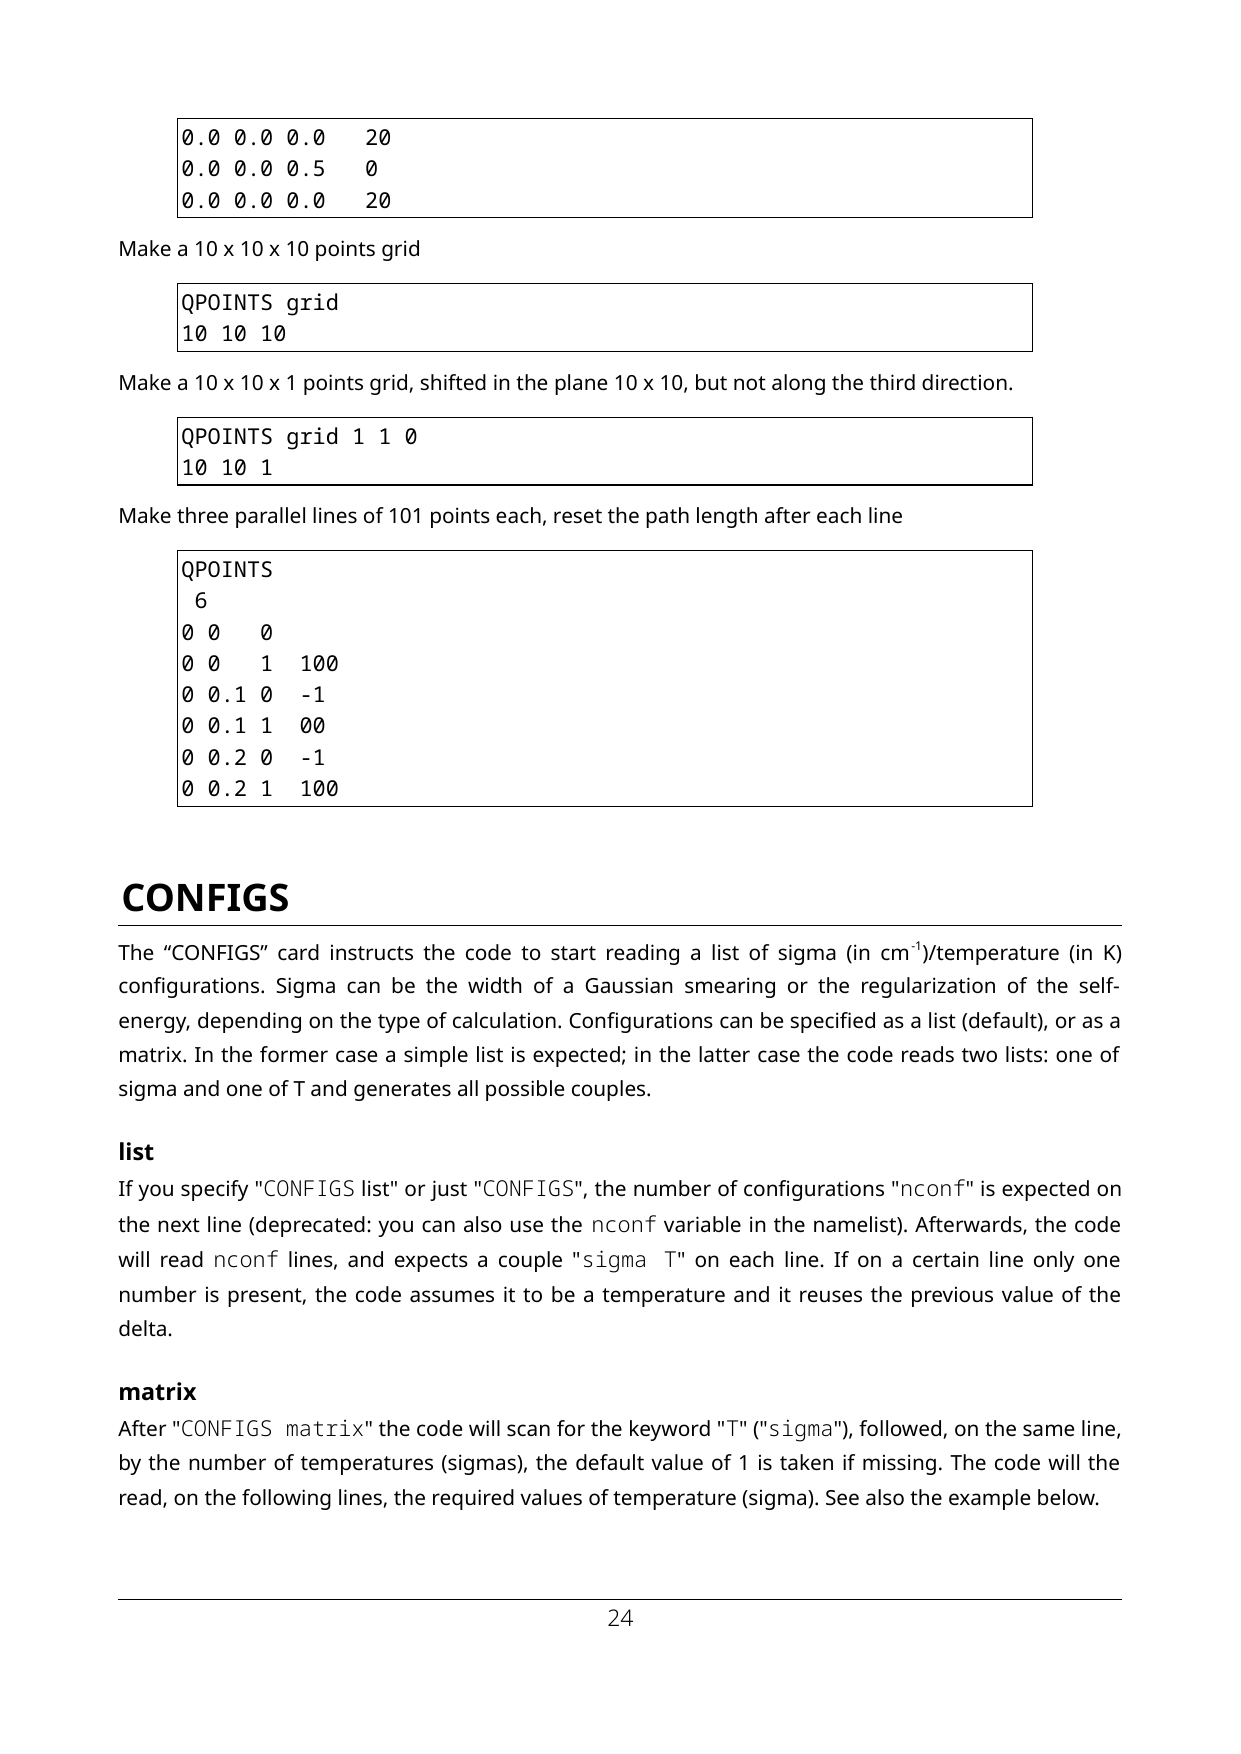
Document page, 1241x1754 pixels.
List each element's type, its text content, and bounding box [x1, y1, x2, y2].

subtitle matrix [118, 1375, 1122, 1407]
text The “CONFIGS” card instructs the code to start reading a list of sigma (in cm-1)/temperature (in K) configurations. Sigma can be the width of a Gaussian smearing or the regularization of the self-energy, depending on the type of calculation. Configurations can be specified as a list (default), or as a matrix. In the former case a simple list is expected; in the latter case the code reads two lists: one of sigma and one of T and generates all possible couples. [118, 938, 1122, 1102]
text Make three parallel lines of 101 points each, reset the path length after each line [118, 502, 1122, 530]
text QPOINTS grid 10 10 10 [178, 284, 1032, 351]
text If you specify "CONFIGS list" or just "CONFIGS", the number of configurations "nconf" is expected on the next line (deprecated: you can also use the nconf variable in the namelist). Afterwards, the code will read nconf lines, and expects a couple "sigma T" on each line. If on a certain line only one number is present, the code assumes it to be a temperature and it reuses the previous value of the delta. [118, 1173, 1122, 1342]
text QPOINTS 6 0 0 0 0 0 1 100 0 0.1 0 -1 0 0.1 1 00 0 0.2 0 -1 0 0.2 1 100 [178, 551, 1032, 806]
subtitle list [118, 1135, 1122, 1167]
subtitle CONFIGS [118, 868, 1122, 925]
text Make a 10 x 10 x 1 points grid, shifted in the plane 10 x 10, but not along the third direction. [118, 368, 1122, 396]
text After "CONFIGS matrix" the code will scan for the keyword "T" ("sigma"), followed, on the same line, by the number of temperatures (sigmas), the default value of 1 is taken if missing. The code will the read, on the following lines, the required values of temperature (sigma). See also the example below. [118, 1413, 1122, 1511]
text QPOINTS grid 1 1 0 10 10 1 [178, 418, 1032, 484]
text Make a 10 x 10 x 10 points grid [118, 234, 1122, 263]
text 0.0 0.0 0.0 20 0.0 0.0 0.5 0 0.0 0.0 0.0 20 [178, 119, 1032, 217]
